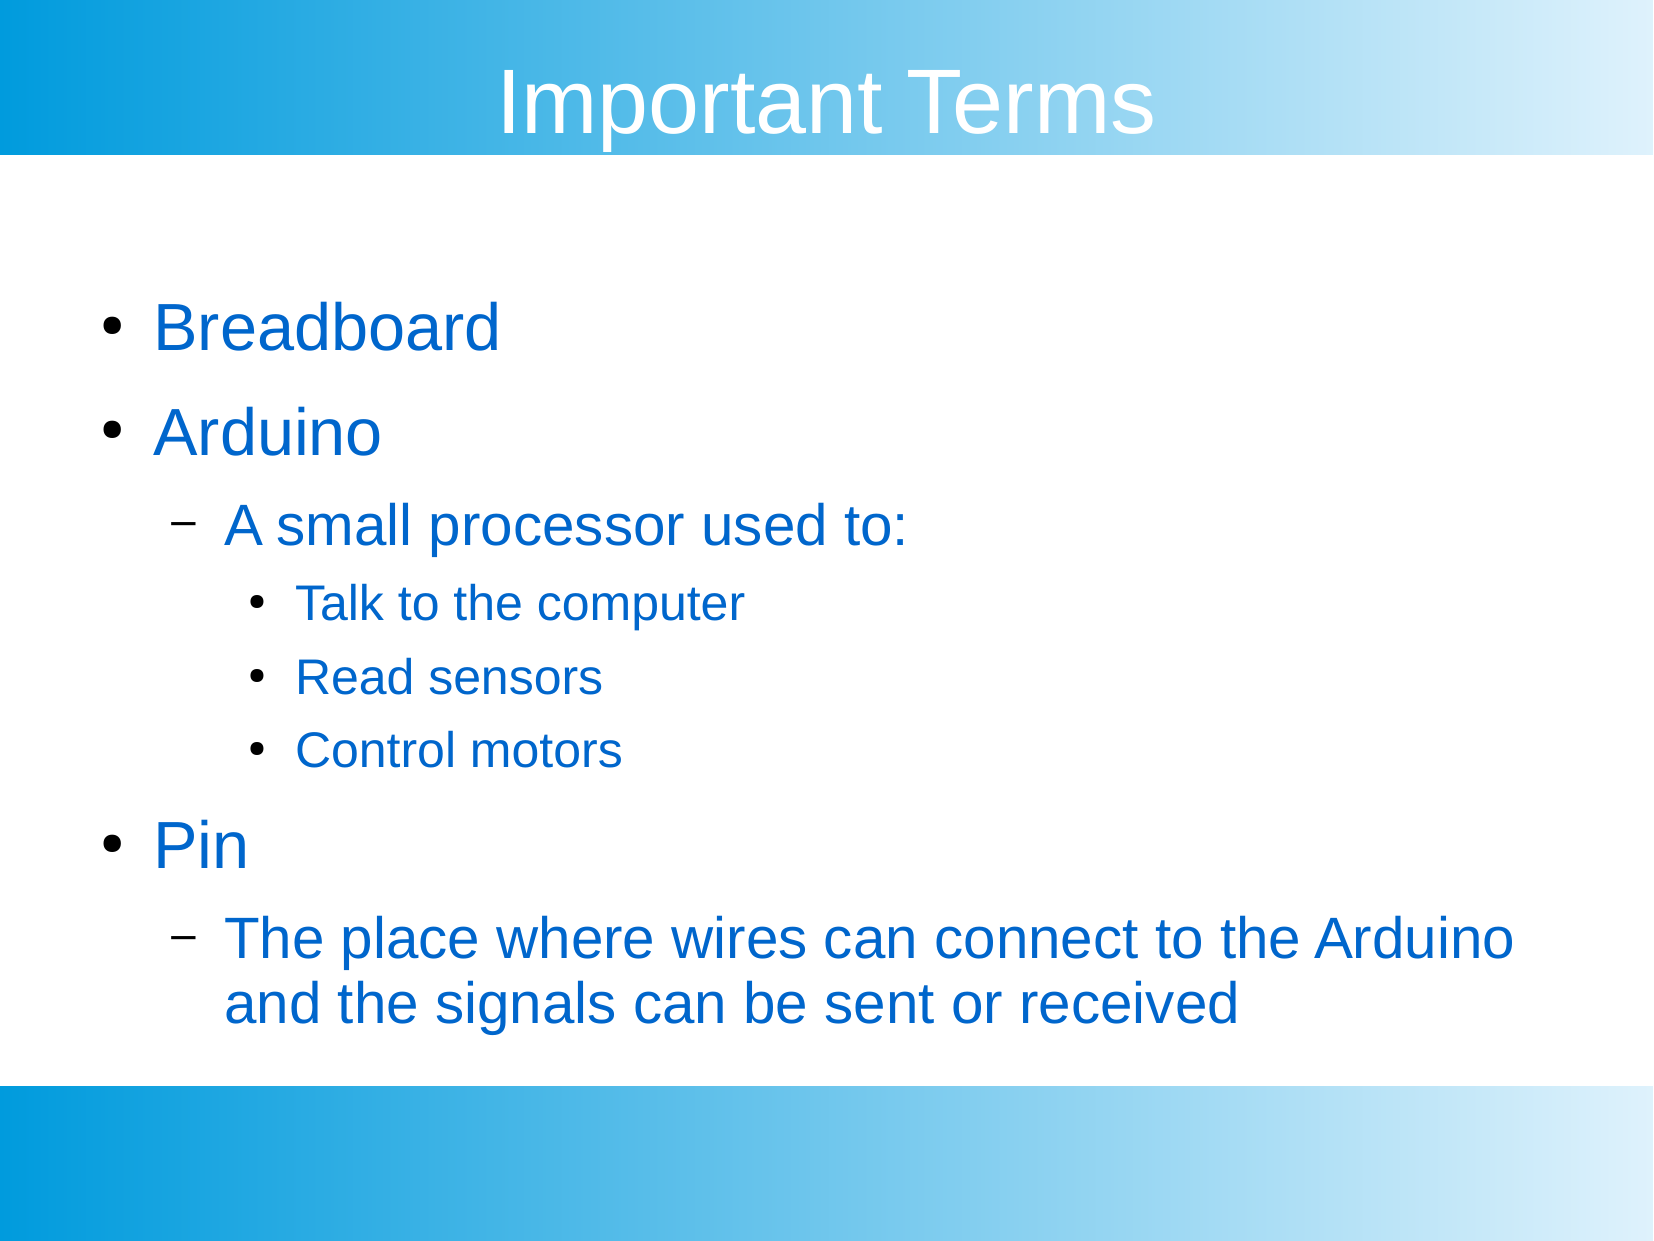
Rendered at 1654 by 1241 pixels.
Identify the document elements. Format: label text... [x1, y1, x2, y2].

list Breadboard Arduino A small processor used to: Talk to the computer Read sensors Control motors Pin The place where wires can connect to the Arduino and the signals can be sent or received [82, 290, 1571, 1010]
title Important Terms [82, 49, 1571, 155]
